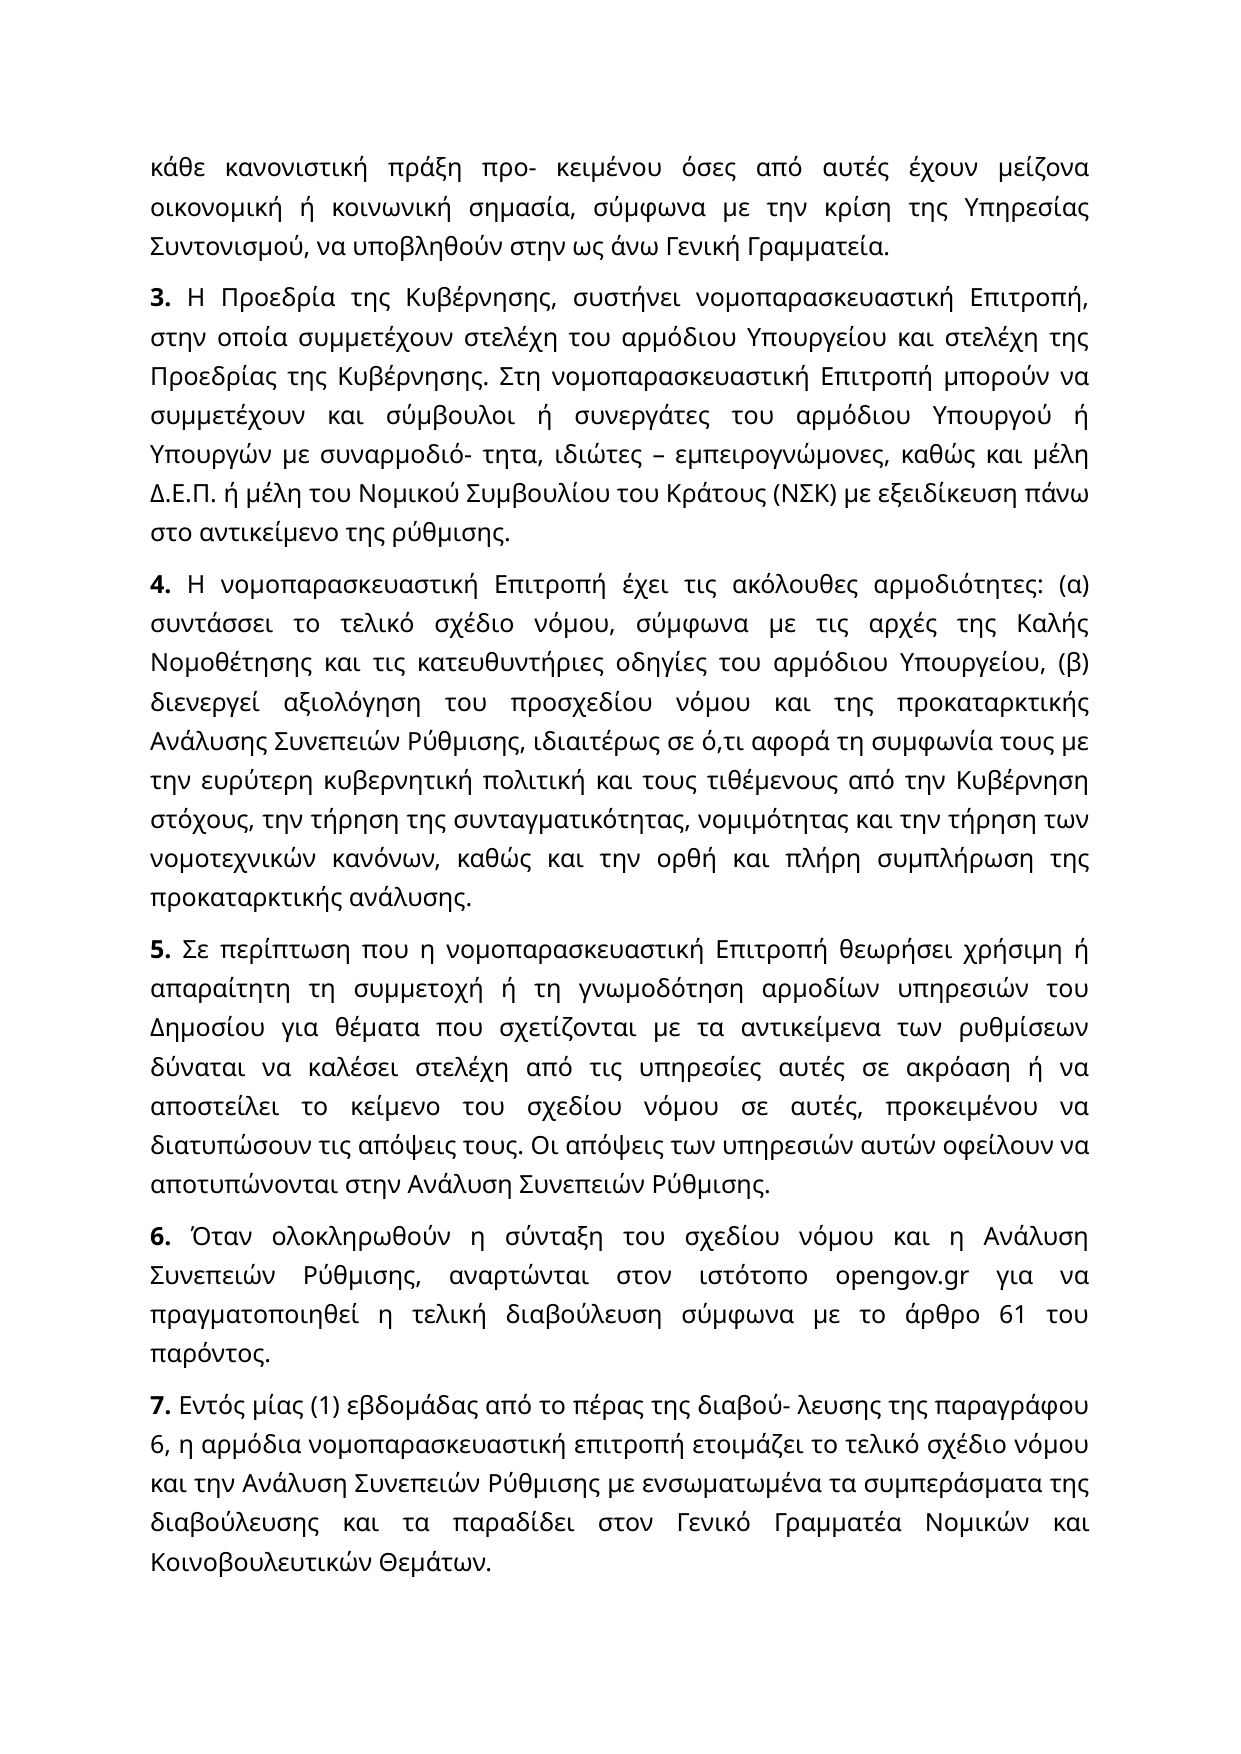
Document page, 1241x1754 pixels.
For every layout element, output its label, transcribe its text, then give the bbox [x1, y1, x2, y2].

text 6. Όταν ολοκληρωθούν η σύνταξη του σχεδίου νόμου και η Ανάλυση Συνεπειών Ρύθμισης, αναρτώνται στον ιστότοπο opengov.gr για να πραγματοποιηθεί η τελική διαβούλευση σύμφωνα με το άρθρο 61 του παρόντος. [150, 1218, 1090, 1370]
text 7. Εντός μίας (1) εβδομάδας από το πέρας της διαβού- λευσης της παραγράφου 6, η αρμόδια νομοπαρασκευαστική επιτροπή ετοιμάζει το τελικό σχέδιο νόμου και την Ανάλυση Συνεπειών Ρύθμισης με ενσωματωμένα τα συμπεράσματα της διαβούλευσης και τα παραδίδει στον Γενικό Γραμματέα Νομικών και Κοινοβουλευτικών Θεμάτων. [150, 1387, 1090, 1578]
text 4. Η νομοπαρασκευαστική Επιτροπή έχει τις ακόλουθες αρμοδιότητες: (α) συντάσσει το τελικό σχέδιο νόμου, σύμφωνα με τις αρχές της Καλής Νομοθέτησης και τις κατευθυντήριες οδηγίες του αρμόδιου Υπουργείου, (β) διενεργεί αξιολόγηση του προσχεδίου νόμου και της προκαταρκτικής Ανάλυσης Συνεπειών Ρύθμισης, ιδιαιτέρως σε ό,τι αφορά τη συμφωνία τους με την ευρύτερη κυβερνητική πολιτική και τους τιθέμενους από την Κυβέρνηση στόχους, την τήρηση της συνταγματικότητας, νομιμότητας και την τήρηση των νομοτεχνικών κανόνων, καθώς και την ορθή και πλήρη συμπλήρωση της προκαταρκτικής ανάλυσης. [150, 567, 1090, 914]
text 3. Η Προεδρία της Κυβέρνησης, συστήνει νομοπαρασκευαστική Επιτροπή, στην οποία συμμετέχουν στελέχη του αρμόδιου Υπουργείου και στελέχη της Προεδρίας της Κυβέρνησης. Στη νομοπαρασκευαστική Επιτροπή μπορούν να συμμετέχουν και σύμβουλοι ή συνεργάτες του αρμόδιου Υπουργού ή Υπουργών με συναρμοδιό- τητα, ιδιώτες – εμπειρογνώμονες, καθώς και μέλη Δ.Ε.Π. ή μέλη του Νομικού Συμβουλίου του Κράτους (ΝΣΚ) με εξειδίκευση πάνω στο αντικείμενο της ρύθμισης. [150, 280, 1090, 549]
text 5. Σε περίπτωση που η νομοπαρασκευαστική Επιτροπή θεωρήσει χρήσιμη ή απαραίτητη τη συμμετοχή ή τη γνωμοδότηση αρμοδίων υπηρεσιών του Δημοσίου για θέματα που σχετίζονται με τα αντικείμενα των ρυθμίσεων δύναται να καλέσει στελέχη από τις υπηρεσίες αυτές σε ακρόαση ή να αποστείλει το κείμενο του σχεδίου νόμου σε αυτές, προκειμένου να διατυπώσουν τις απόψεις τους. Οι απόψεις των υπηρεσιών αυτών οφείλουν να αποτυπώνονται στην Ανάλυση Συνεπειών Ρύθμισης. [150, 932, 1090, 1201]
text κάθε κανονιστική πράξη προ- κειμένου όσες από αυτές έχουν μείζονα οικονομική ή κοινωνική σημασία, σύμφωνα με την κρίση της Υπηρεσίας Συντονισμού, να υποβληθούν στην ως άνω Γενική Γραμματεία. [150, 150, 1090, 262]
